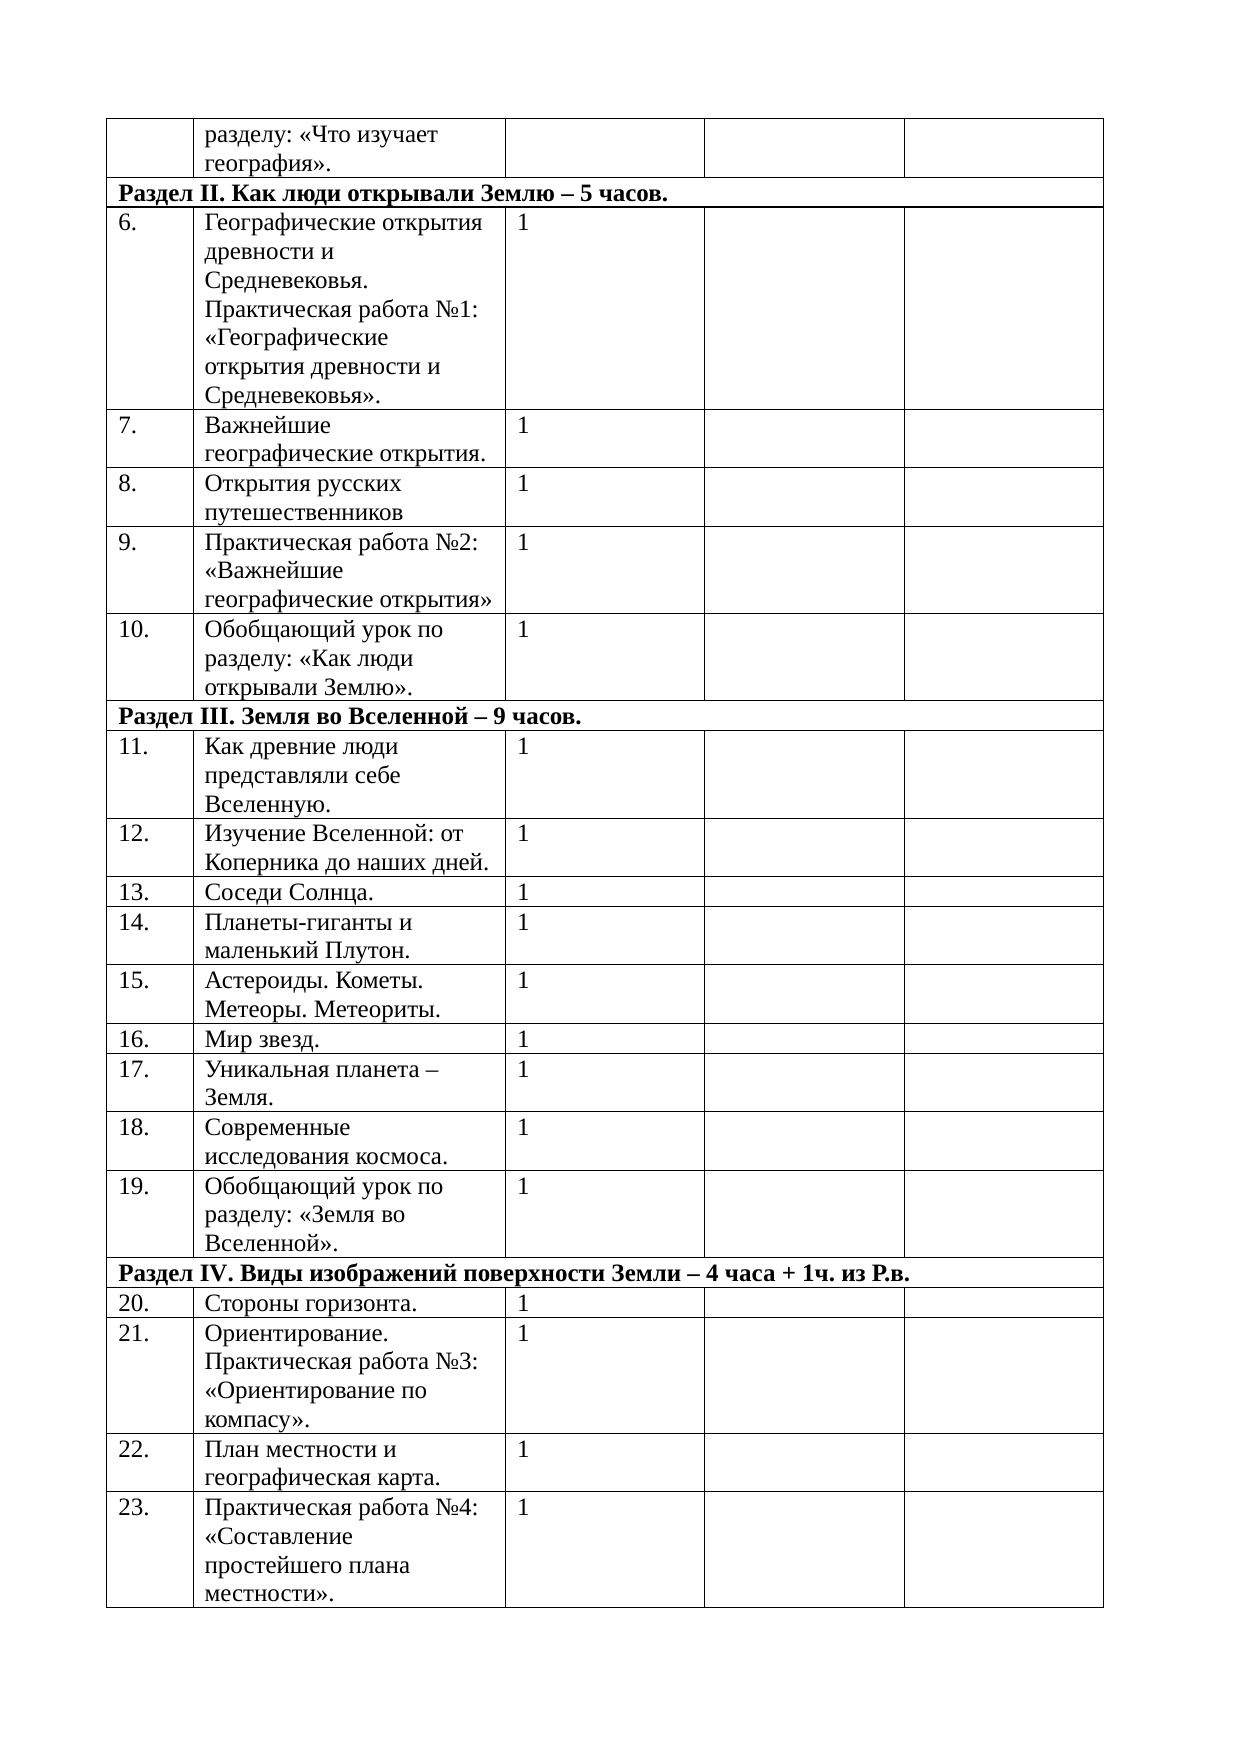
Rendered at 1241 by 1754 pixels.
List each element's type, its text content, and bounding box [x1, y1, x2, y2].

table_cell [905, 1112, 1103, 1170]
table_cell 10. [107, 614, 193, 700]
table_cell Практическая работа №4: «Составление простейшего плана местности». [194, 1492, 505, 1607]
table_cell 1 [506, 410, 704, 467]
table_cell [705, 819, 904, 876]
table_cell [705, 965, 904, 1023]
table_cell 6. [107, 208, 193, 409]
table_cell 1 [506, 877, 704, 906]
table_cell разделу: «Что изучает география». [194, 119, 505, 177]
table_cell [705, 1054, 904, 1111]
table_cell [705, 907, 904, 964]
table_cell Раздел II. Как люди открывали Землю – 5 часов. [107, 178, 1103, 206]
table_cell 8. [107, 468, 193, 526]
table_cell Раздел IV. Виды изображений поверхности Земли – 4 часа + 1ч. из Р.в. [107, 1258, 1103, 1287]
table_cell 9. [107, 527, 193, 613]
table_cell [705, 119, 904, 177]
table_cell Стороны горизонта. [194, 1288, 505, 1317]
table_cell План местности и географическая карта. [194, 1434, 505, 1491]
table_cell 1 [506, 1288, 704, 1317]
table_cell Мир звезд. [194, 1024, 505, 1053]
table_cell Астероиды. Кометы. Метеоры. Метеориты. [194, 965, 505, 1023]
table_cell [905, 527, 1103, 613]
table_cell Практическая работа №2: «Важнейшие географические открытия» [194, 527, 505, 613]
table_cell 19. [107, 1171, 193, 1257]
table_cell [905, 1288, 1103, 1317]
table_cell Открытия русских путешественников [194, 468, 505, 526]
table_cell [705, 1434, 904, 1491]
table_cell 1 [506, 731, 704, 817]
table_cell 21. [107, 1318, 193, 1433]
table_cell [905, 1434, 1103, 1491]
table_cell [905, 1171, 1103, 1257]
table_cell Как древние люди представляли себе Вселенную. [194, 731, 505, 817]
table_cell [905, 731, 1103, 817]
table_cell 20. [107, 1288, 193, 1317]
table_cell [905, 410, 1103, 467]
table_cell 1 [506, 468, 704, 526]
table_cell 1 [506, 614, 704, 700]
table_cell [705, 527, 904, 613]
table_cell [705, 1171, 904, 1257]
table_cell [905, 614, 1103, 700]
table_cell [705, 1112, 904, 1170]
table_cell 14. [107, 907, 193, 964]
table_cell Обобщающий урок по разделу: «Как люди открывали Землю». [194, 614, 505, 700]
table_cell [705, 468, 904, 526]
table_cell [905, 1024, 1103, 1053]
table_cell 18. [107, 1112, 193, 1170]
table_cell [705, 1288, 904, 1317]
table_cell 1 [506, 1024, 704, 1053]
table_cell 1 [506, 819, 704, 876]
table_cell [905, 877, 1103, 906]
table_cell [905, 119, 1103, 177]
table_cell [705, 1318, 904, 1433]
table_cell [705, 410, 904, 467]
table_cell 1 [506, 965, 704, 1023]
table_cell 23. [107, 1492, 193, 1607]
table_cell [905, 1318, 1103, 1433]
table_cell [506, 119, 704, 177]
table_cell Планеты-гиганты и маленький Плутон. [194, 907, 505, 964]
table_cell [705, 1024, 904, 1053]
table_cell [107, 119, 193, 177]
table_cell [905, 208, 1103, 409]
table_cell [905, 1492, 1103, 1607]
table_cell 13. [107, 877, 193, 906]
table_cell Важнейшие географические открытия. [194, 410, 505, 467]
table_cell Географические открытия древности и Средневековья. Практическая работа №1: «Географические открытия древности и Средневековья». [194, 208, 505, 409]
table_cell 1 [506, 1112, 704, 1170]
table_cell 17. [107, 1054, 193, 1111]
table_cell 1 [506, 1054, 704, 1111]
table_cell 1 [506, 1492, 704, 1607]
table_cell [905, 468, 1103, 526]
table_cell [705, 614, 904, 700]
table_cell 1 [506, 527, 704, 613]
table_cell 1 [506, 1171, 704, 1257]
table_cell 15. [107, 965, 193, 1023]
table_cell 1 [506, 907, 704, 964]
table_cell Изучение Вселенной: от Коперника до наших дней. [194, 819, 505, 876]
table_cell 12. [107, 819, 193, 876]
table_cell Уникальная планета – Земля. [194, 1054, 505, 1111]
table_cell Раздел III. Земля во Вселенной – 9 часов. [107, 701, 1103, 730]
table_cell 16. [107, 1024, 193, 1053]
table_cell [705, 731, 904, 817]
table_cell Ориентирование. Практическая работа №3: «Ориентирование по компасу». [194, 1318, 505, 1433]
table_cell 22. [107, 1434, 193, 1491]
table_cell 1 [506, 208, 704, 409]
table_cell 1 [506, 1318, 704, 1433]
table_cell [705, 877, 904, 906]
table_cell [905, 907, 1103, 964]
table_cell [705, 208, 904, 409]
table_cell Современные исследования космоса. [194, 1112, 505, 1170]
table_cell 7. [107, 410, 193, 467]
table_cell [905, 819, 1103, 876]
table_cell 1 [506, 1434, 704, 1491]
table_cell [905, 965, 1103, 1023]
table_cell [905, 1054, 1103, 1111]
table_cell Соседи Солнца. [194, 877, 505, 906]
table_cell 11. [107, 731, 193, 817]
table_cell [705, 1492, 904, 1607]
table_cell Обобщающий урок по разделу: «Земля во Вселенной». [194, 1171, 505, 1257]
